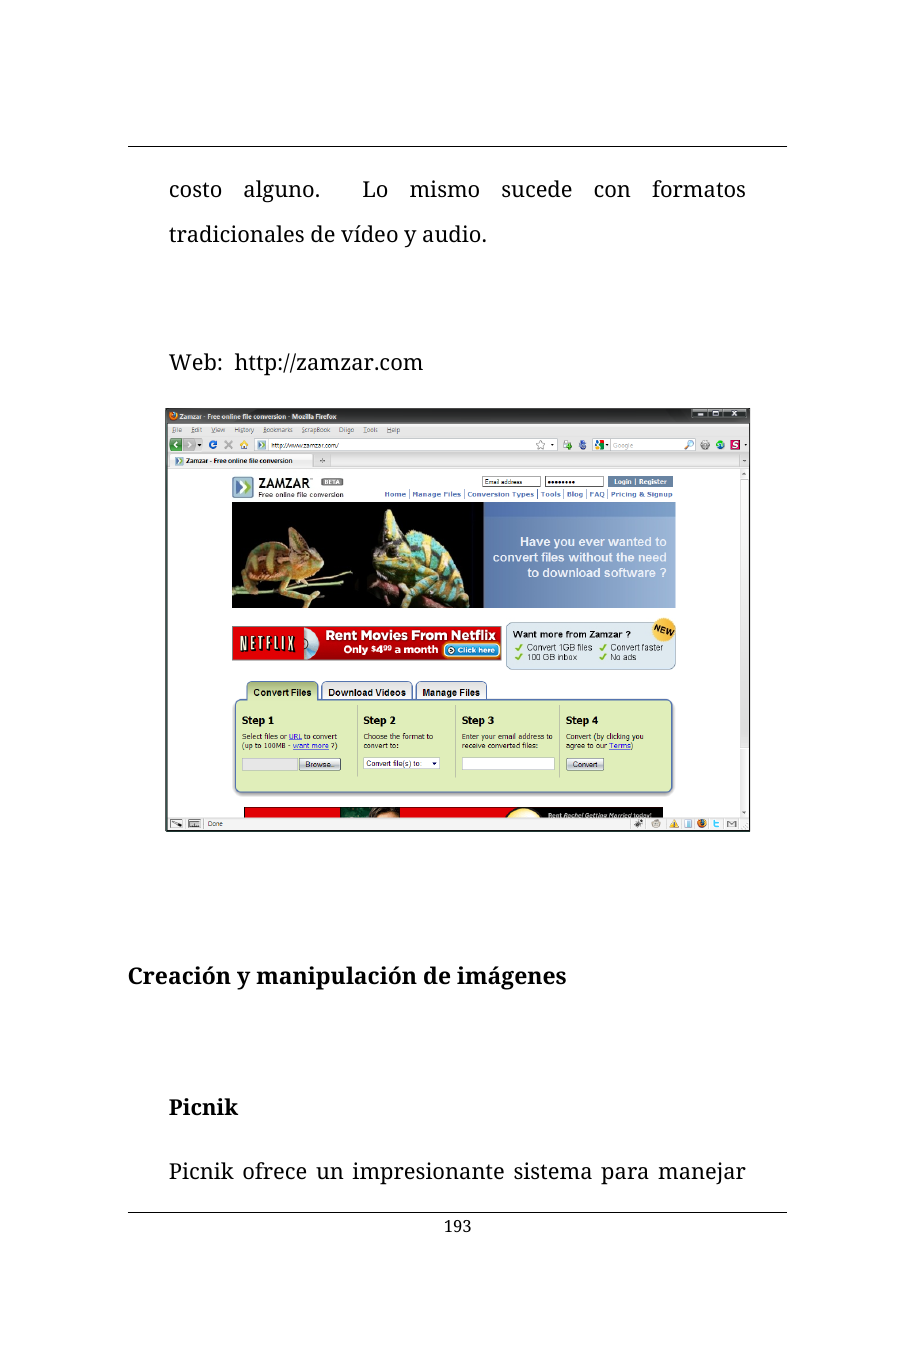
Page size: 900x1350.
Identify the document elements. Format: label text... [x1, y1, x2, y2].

subtitle Creación y manipulación de imágenes [127, 960, 787, 991]
table_cell [154, 402, 762, 879]
picture [165, 408, 750, 832]
table_header costo alguno. Lo mismo sucede con formatos tradicionales de vídeo y audio. Web: http://zamzar.com [154, 150, 762, 402]
table_header Picnik Picnik ofrece un impresionante sistema para manejar [154, 1068, 762, 1201]
